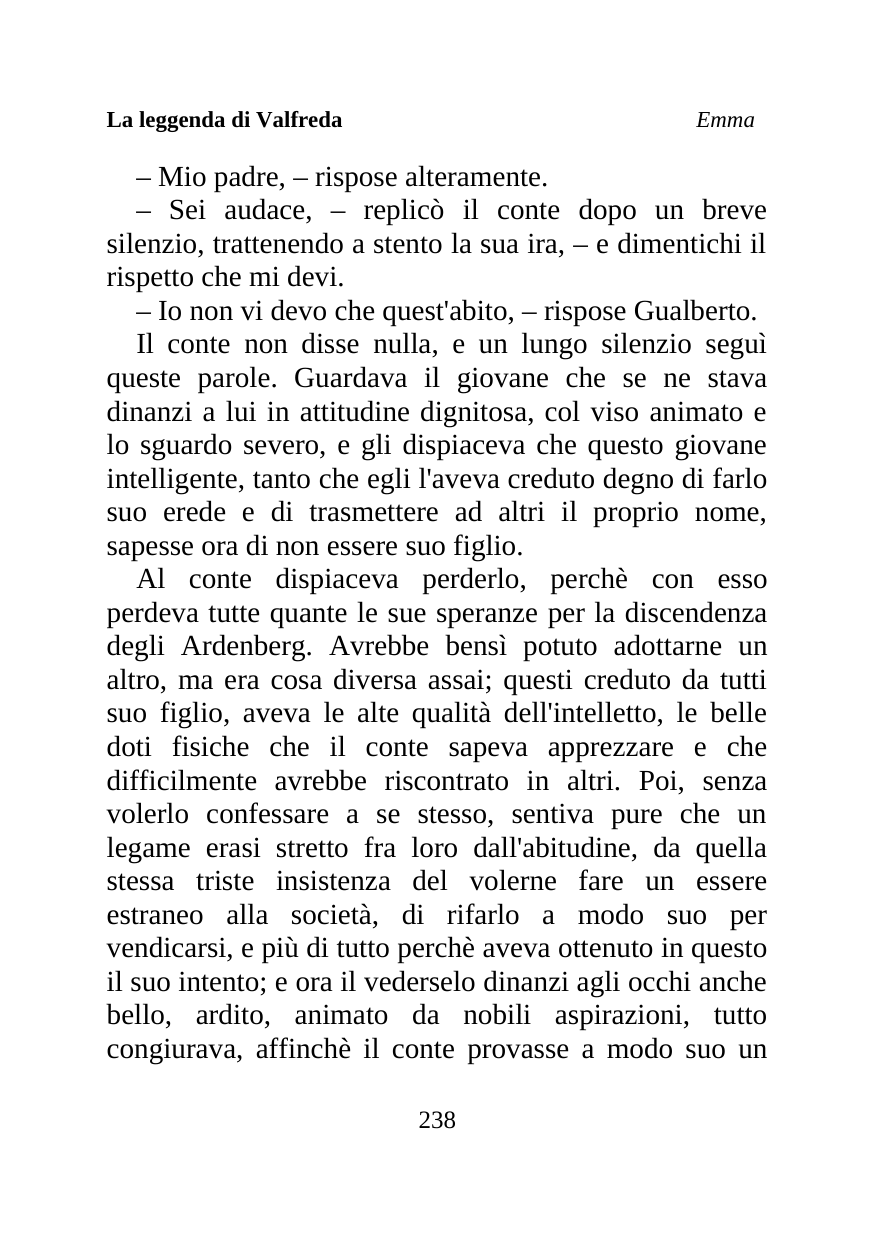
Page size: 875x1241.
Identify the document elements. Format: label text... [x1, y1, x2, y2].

text Il conte non disse nulla, e un lungo silenzio seguì queste parole. Guardava il giovane che se ne stava dinanzi a lui in attitudine dignitosa, col viso animato e lo sguardo severo, e gli dispiaceva che questo giovane intelligente, tanto che egli l'aveva creduto degno di farlo suo erede e di trasmettere ad altri il proprio nome, sapesse ora di non essere suo figlio. [106, 327, 768, 561]
text Al conte dispiaceva perderlo, perchè con esso perdeva tutte quante le sue speranze per la discendenza degli Ardenberg. Avrebbe bensì potuto adottarne un altro, ma era cosa diversa assai; questi creduto da tutti suo figlio, aveva le alte qualità dell'intelletto, le belle doti fisiche che il conte sapeva apprezzare e che difficilmente avrebbe riscontrato in altri. Poi, senza volerlo confessare a se stesso, sentiva pure che un legame erasi stretto fra loro dall'abitudine, da quella stessa triste insistenza del volerne fare un essere estraneo alla società, di rifarlo a modo suo per vendicarsi, e più di tutto perchè aveva ottenuto in questo il suo intento; e ora il vederselo dinanzi agli occhi anche bello, ardito, animato da nobili aspirazioni, tutto congiurava, affinchè il conte provasse a modo suo un [106, 561, 768, 1064]
text – Mio padre, – rispose alteramente. [106, 159, 768, 192]
text – Io non vi devo che quest'abito, – rispose Gualberto. [106, 293, 768, 327]
text – Sei audace, – replicò il conte dopo un breve silenzio, trattenendo a stento la sua ira, – e dimentichi il rispetto che mi devi. [106, 192, 768, 293]
